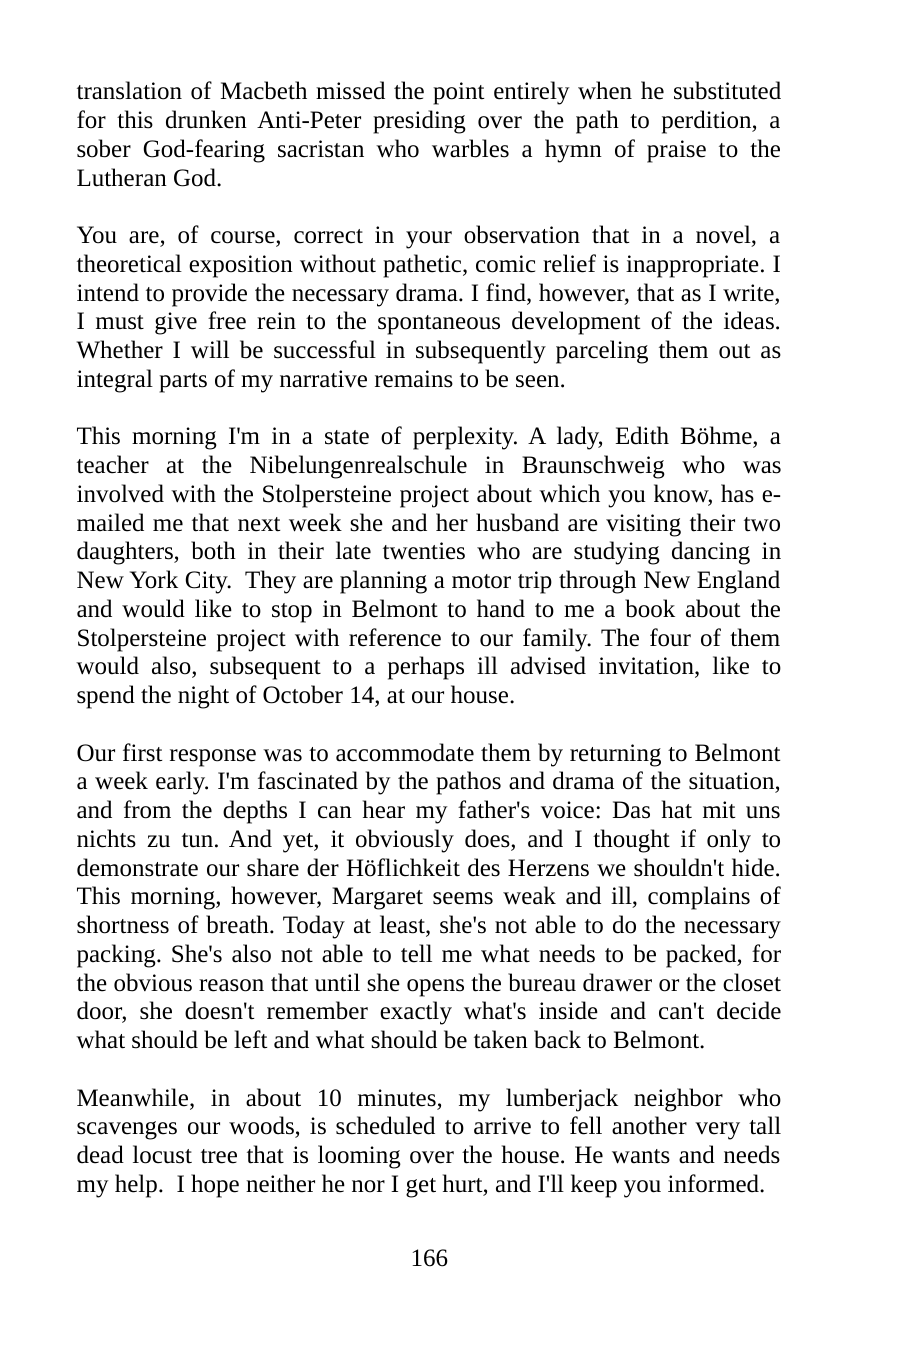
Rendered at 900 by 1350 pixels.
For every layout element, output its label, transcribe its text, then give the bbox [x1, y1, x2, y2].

text You are, of course, correct in your observation that in a novel, a theoretical exposition without pathetic, comic relief is inappropriate. I intend to provide the necessary drama. I find, however, that as I write, I must give free rein to the spontaneous development of the ideas. Whether I will be successful in subsequently parceling them out as integral parts of my narrative remains to be seen. [76, 220, 782, 393]
text Meanwhile, in about 10 minutes, my lumberjack neighbor who scavenges our woods, is scheduled to arrive to fell another very tall dead locust tree that is looming over the house. He wants and needs my help. I hope neither he nor I get hurt, and I'll keep you informed. [76, 1083, 782, 1198]
text Our first response was to accommodate them by returning to Belmont a week early. I'm fascinated by the pathos and drama of the situation, and from the depths I can hear my father's voice: Das hat mit uns nichts zu tun. And yet, it obviously does, and I thought if only to demonstrate our share der Höflichkeit des Herzens we shouldn't hide. This morning, however, Margaret seems weak and ill, complains of shortness of breath. Today at least, she's not able to do the necessary packing. She's also not able to tell me what needs to be packed, for the obvious reason that until she opens the bureau drawer or the closet door, she doesn't remember exactly what's inside and can't decide what should be left and what should be taken back to Belmont. [76, 738, 782, 1054]
text This morning I'm in a state of perplexity. A lady, Edith Böhme, a teacher at the Nibelungenrealschule in Braunschweig who was involved with the Stolpersteine project about which you know, has e-mailed me that next week she and her husband are visiting their two daughters, both in their late twenties who are studying dancing in New York City. They are planning a motor trip through New England and would like to stop in Belmont to hand to me a book about the Stolpersteine project with reference to our family. The four of them would also, subsequent to a perhaps ill advised invitation, like to spend the night of October 14, at our house. [76, 421, 782, 709]
text translation of Macbeth missed the point entirely when he substituted for this drunken Anti-Peter presiding over the path to perdition, a sober God-fearing sacristan who warbles a hymn of praise to the Lutheran God. [76, 76, 782, 191]
